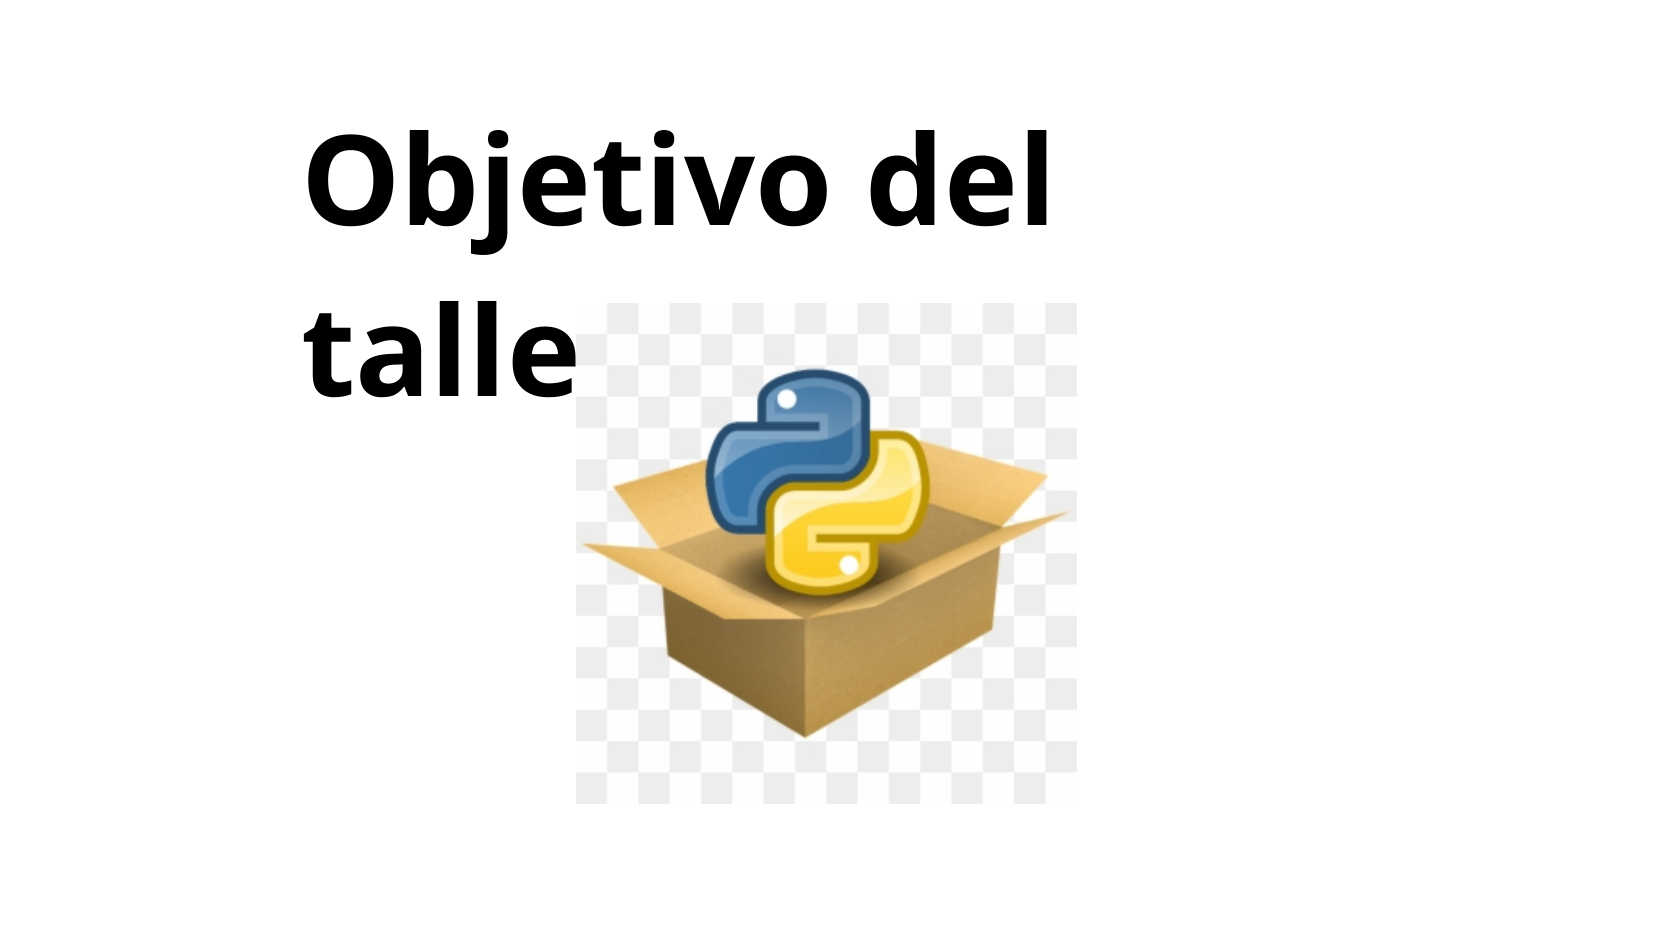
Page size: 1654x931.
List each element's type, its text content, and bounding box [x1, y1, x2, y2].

picture [576, 303, 1077, 804]
text_box Objetivo del taller [286, 84, 1368, 225]
